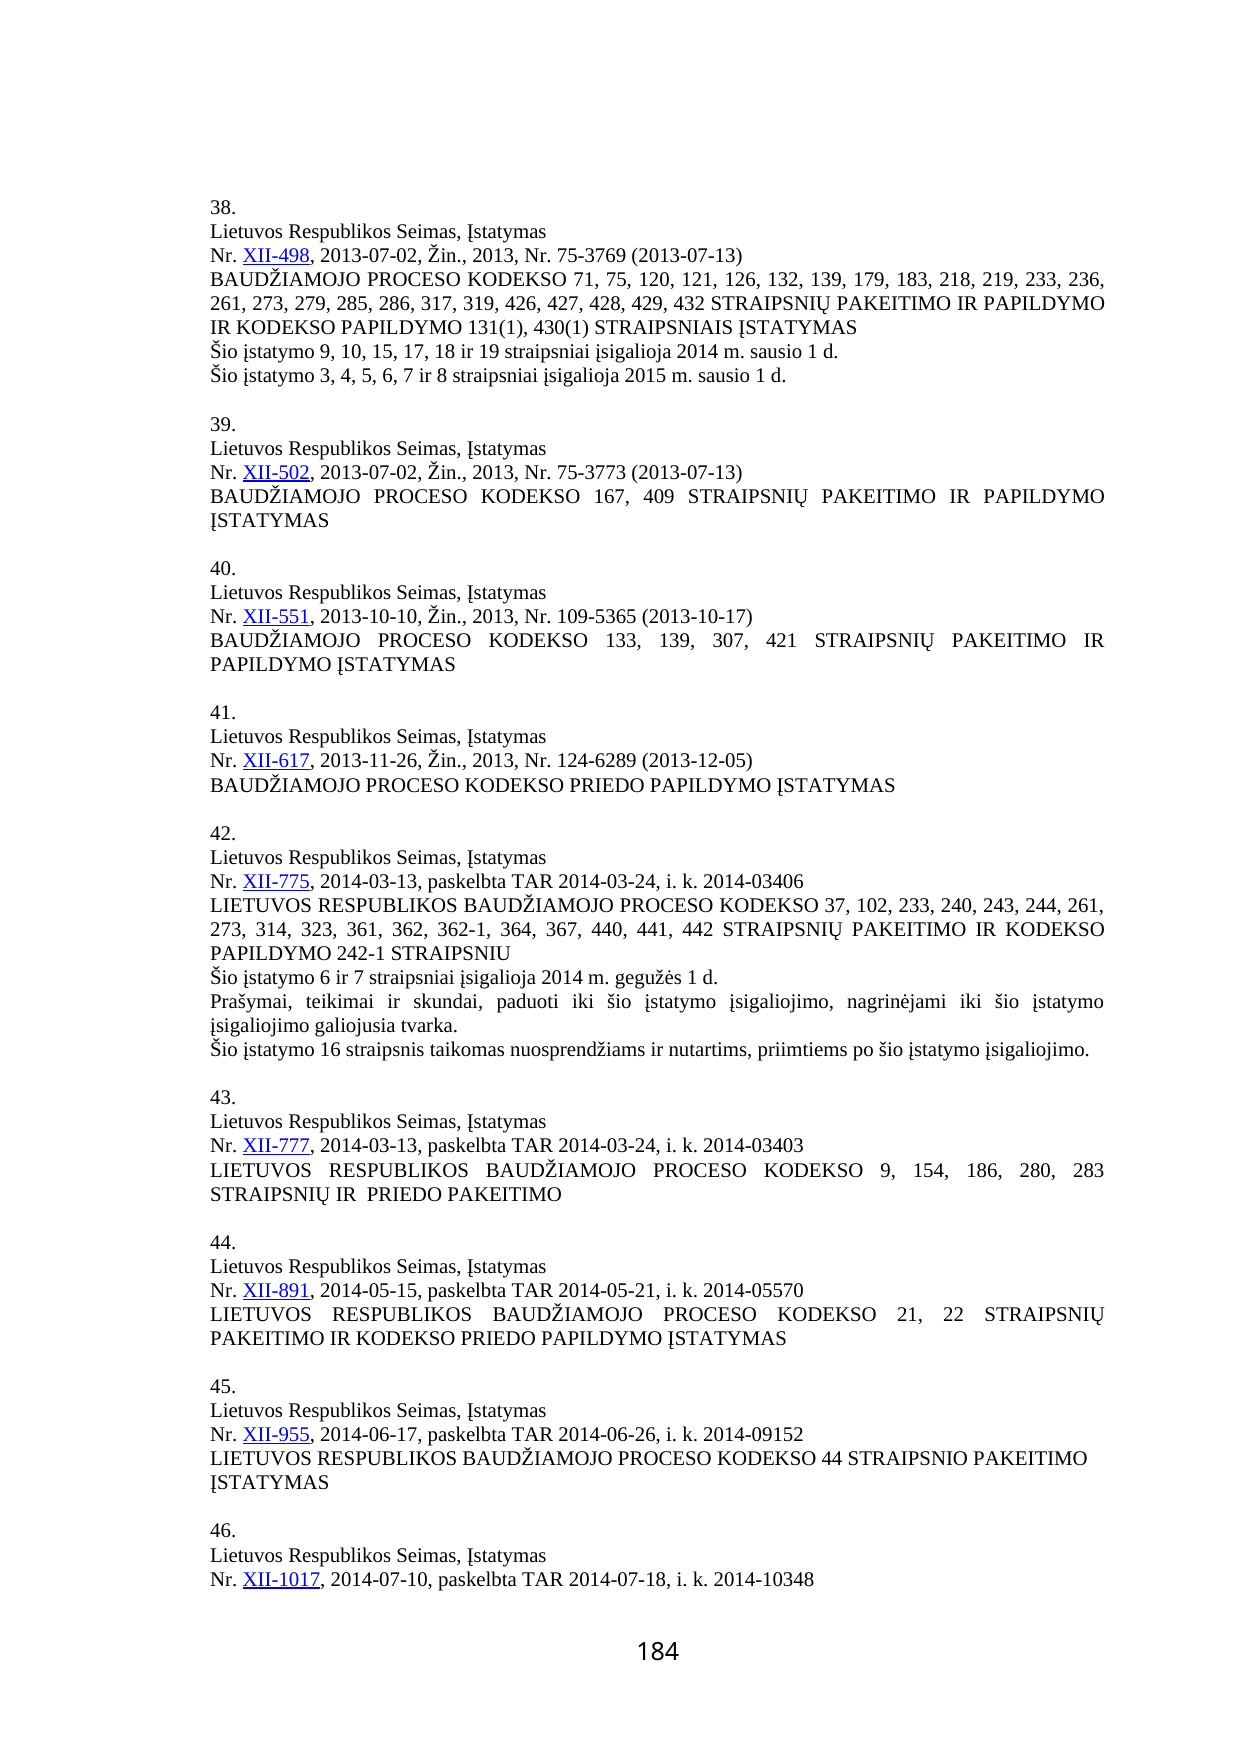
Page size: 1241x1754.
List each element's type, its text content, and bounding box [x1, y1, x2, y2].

text 38. [210, 195, 1106, 219]
text Lietuvos Respublikos Seimas, Įstatymas [210, 580, 1106, 604]
text LIETUVOS RESPUBLIKOS BAUDŽIAMOJO PROCESO KODEKSO 37, 102, 233, 240, 243, 244, 261, 273, 314, 323, 361, 362, 362-1, 364, 367, 440, 441, 442 STRAIPSNIŲ PAKEITIMO IR KODEKSO PAPILDYMO 242-1 STRAIPSNIU [210, 893, 1106, 965]
text Lietuvos Respublikos Seimas, Įstatymas [210, 1398, 1106, 1422]
text LIETUVOS RESPUBLIKOS BAUDŽIAMOJO PROCESO KODEKSO 44 STRAIPSNIO PAKEITIMO ĮSTATYMAS [210, 1446, 1106, 1494]
text 44. [210, 1230, 1106, 1254]
text BAUDŽIAMOJO PROCESO KODEKSO 71, 75, 120, 121, 126, 132, 139, 179, 183, 218, 219, 233, 236, 261, 273, 279, 285, 286, 317, 319, 426, 427, 428, 429, 432 STRAIPSNIŲ PAKEITIMO IR PAPILDYMO IR KODEKSO PAPILDYMO 131(1), 430(1) STRAIPSNIAIS ĮSTATYMAS [210, 267, 1106, 339]
text Lietuvos Respublikos Seimas, Įstatymas [210, 436, 1106, 460]
text Šio įstatymo 16 straipsnis taikomas nuosprendžiams ir nutartims, priimtiems po šio įstatymo įsigaliojimo. [210, 1037, 1106, 1061]
text Šio įstatymo 9, 10, 15, 17, 18 ir 19 straipsniai įsigalioja 2014 m. sausio 1 d. [210, 339, 1106, 363]
text Lietuvos Respublikos Seimas, Įstatymas [210, 1109, 1106, 1133]
text Lietuvos Respublikos Seimas, Įstatymas [210, 845, 1106, 869]
text LIETUVOS RESPUBLIKOS BAUDŽIAMOJO PROCESO KODEKSO 9, 154, 186, 280, 283 STRAIPSNIŲ IR PRIEDO PAKEITIMO [210, 1157, 1106, 1206]
text 45. [210, 1374, 1106, 1398]
text Lietuvos Respublikos Seimas, Įstatymas [210, 724, 1106, 748]
text Šio įstatymo 6 ir 7 straipsniai įsigalioja 2014 m. gegužės 1 d. [210, 965, 1106, 989]
text 46. [210, 1518, 1106, 1542]
text Lietuvos Respublikos Seimas, Įstatymas [210, 219, 1106, 243]
text Nr. XII-775, 2014-03-13, paskelbta TAR 2014-03-24, i. k. 2014-03406 [210, 869, 1106, 893]
text Šio įstatymo 3, 4, 5, 6, 7 ir 8 straipsniai įsigalioja 2015 m. sausio 1 d. [210, 363, 1106, 387]
text Nr. XII-777, 2014-03-13, paskelbta TAR 2014-03-24, i. k. 2014-03403 [210, 1133, 1106, 1157]
text Nr. XII-551, 2013-10-10, Žin., 2013, Nr. 109-5365 (2013-10-17) [210, 604, 1106, 628]
text Nr. XII-891, 2014-05-15, paskelbta TAR 2014-05-21, i. k. 2014-05570 [210, 1278, 1106, 1302]
text Lietuvos Respublikos Seimas, Įstatymas [210, 1254, 1106, 1278]
text 42. [210, 821, 1106, 845]
text Prašymai, teikimai ir skundai, paduoti iki šio įstatymo įsigaliojimo, nagrinėjami iki šio įstatymo įsigaliojimo galiojusia tvarka. [210, 989, 1106, 1037]
text BAUDŽIAMOJO PROCESO KODEKSO 133, 139, 307, 421 STRAIPSNIŲ PAKEITIMO IR PAPILDYMO ĮSTATYMAS [210, 628, 1106, 676]
text Nr. XII-617, 2013-11-26, Žin., 2013, Nr. 124-6289 (2013-12-05) [210, 748, 1106, 772]
text Nr. XII-955, 2014-06-17, paskelbta TAR 2014-06-26, i. k. 2014-09152 [210, 1422, 1106, 1446]
text Nr. XII-498, 2013-07-02, Žin., 2013, Nr. 75-3769 (2013-07-13) [210, 243, 1106, 267]
text BAUDŽIAMOJO PROCESO KODEKSO 167, 409 STRAIPSNIŲ PAKEITIMO IR PAPILDYMO ĮSTATYMAS [210, 484, 1106, 532]
text Lietuvos Respublikos Seimas, Įstatymas [210, 1542, 1106, 1567]
text BAUDŽIAMOJO PROCESO KODEKSO PRIEDO PAPILDYMO ĮSTATYMAS [210, 772, 1106, 797]
text Nr. XII-502, 2013-07-02, Žin., 2013, Nr. 75-3773 (2013-07-13) [210, 460, 1106, 484]
text 41. [210, 700, 1106, 724]
text 39. [210, 412, 1106, 436]
text 40. [210, 556, 1106, 580]
text LIETUVOS RESPUBLIKOS BAUDŽIAMOJO PROCESO KODEKSO 21, 22 STRAIPSNIŲ PAKEITIMO IR KODEKSO PRIEDO PAPILDYMO ĮSTATYMAS [210, 1302, 1106, 1350]
text 43. [210, 1085, 1106, 1109]
text Nr. XII-1017, 2014-07-10, paskelbta TAR 2014-07-18, i. k. 2014-10348 [210, 1567, 1106, 1591]
